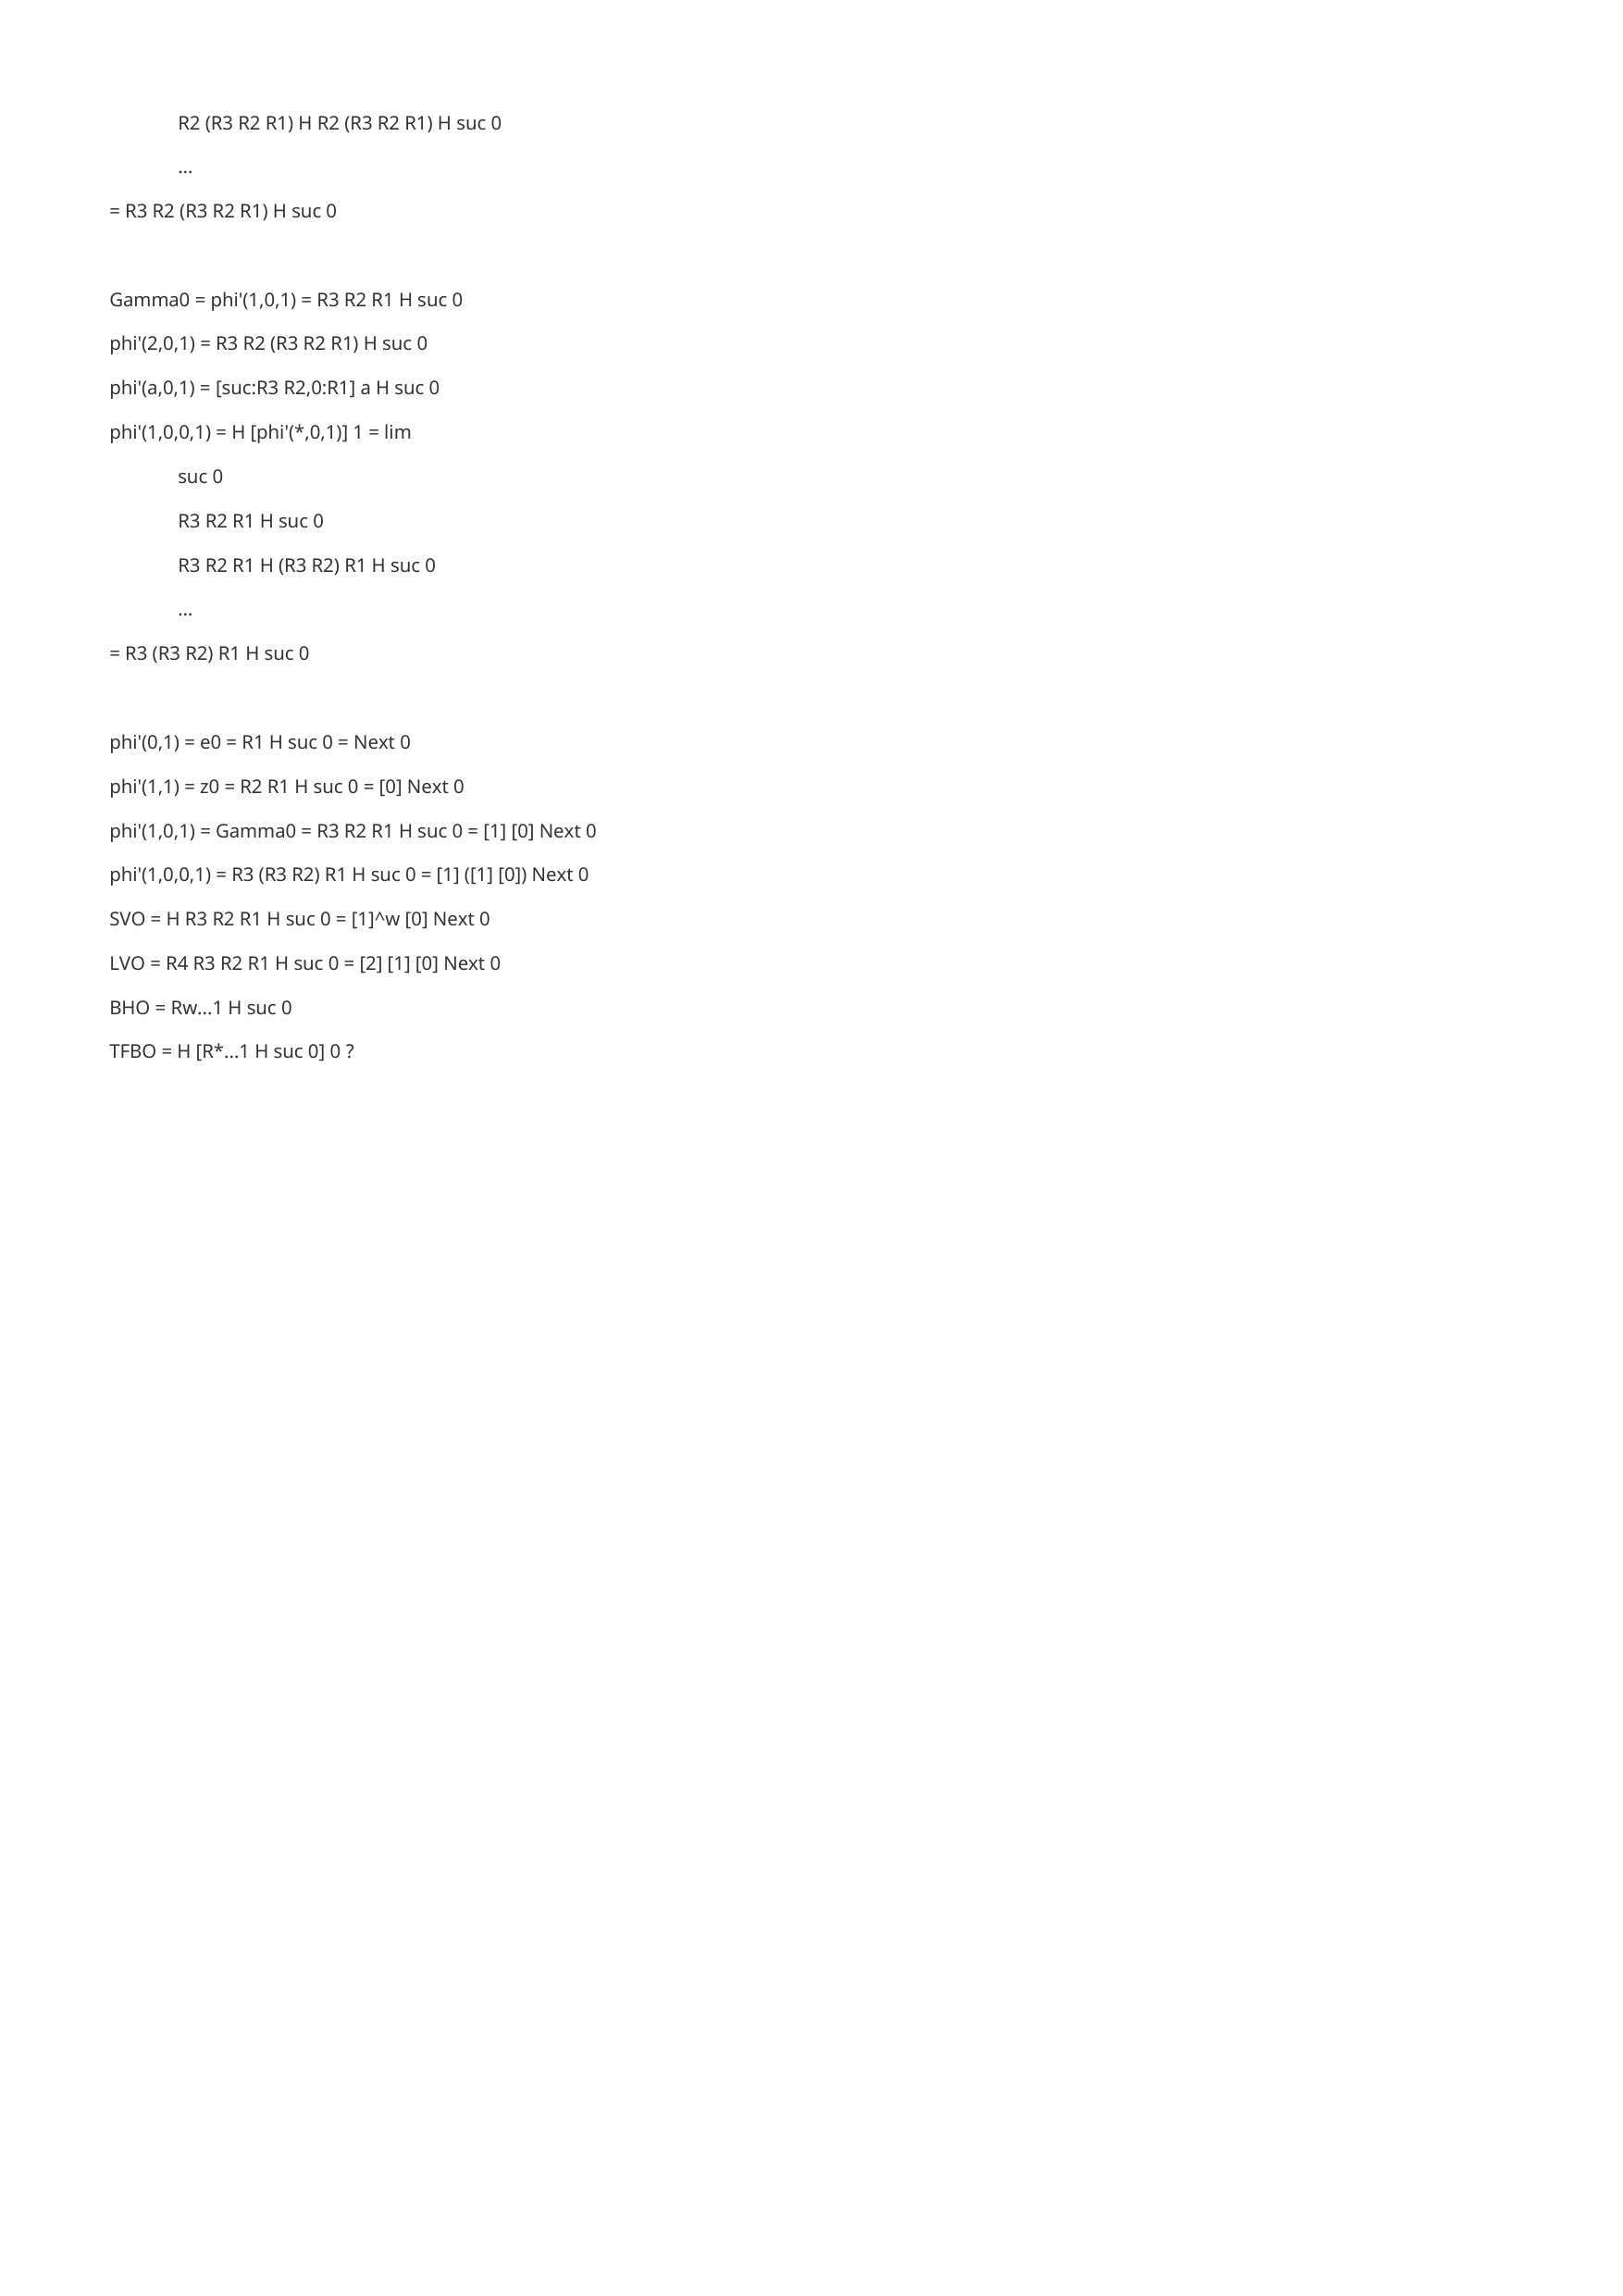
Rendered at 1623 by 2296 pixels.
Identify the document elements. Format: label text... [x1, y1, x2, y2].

text phi'(1,0,0,1) = R3 (R3 R2) R1 H suc 0 = [1] ([1] [0]) Next 0 [109, 862, 1514, 887]
text = R3 (R3 R2) R1 H suc 0 [109, 640, 1514, 665]
text = R3 R2 (R3 R2 R1) H suc 0 [109, 198, 1514, 223]
text TFBO = H [R*...1 H suc 0] 0 ? [109, 1038, 1514, 1064]
text phi'(1,0,1) = Gamma0 = R3 R2 R1 H suc 0 = [1] [0] Next 0 [109, 817, 1514, 843]
text R2 (R3 R2 R1) H R2 (R3 R2 R1) H suc 0 [109, 109, 1514, 135]
text SVO = H R3 R2 R1 H suc 0 = [1]^w [0] Next 0 [109, 906, 1514, 931]
text BHO = Rw...1 H suc 0 [109, 994, 1514, 1020]
text R3 R2 R1 H suc 0 [109, 507, 1514, 533]
text … [109, 154, 1514, 180]
text LVO = R4 R3 R2 R1 H suc 0 = [2] [1] [0] Next 0 [109, 950, 1514, 975]
text phi'(0,1) = e0 = R1 H suc 0 = Next 0 [109, 728, 1514, 754]
text phi'(2,0,1) = R3 R2 (R3 R2 R1) H suc 0 [109, 330, 1514, 356]
text R3 R2 R1 H (R3 R2) R1 H suc 0 [109, 552, 1514, 577]
text … [109, 596, 1514, 622]
text phi'(1,1) = z0 = R2 R1 H suc 0 = [0] Next 0 [109, 773, 1514, 799]
text phi'(1,0,0,1) = H [phi'(*,0,1)] 1 = lim [109, 419, 1514, 445]
text Gamma0 = phi'(1,0,1) = R3 R2 R1 H suc 0 [109, 286, 1514, 312]
text phi'(a,0,1) = [suc:R3 R2,0:R1] a H suc 0 [109, 375, 1514, 401]
text suc 0 [109, 464, 1514, 489]
